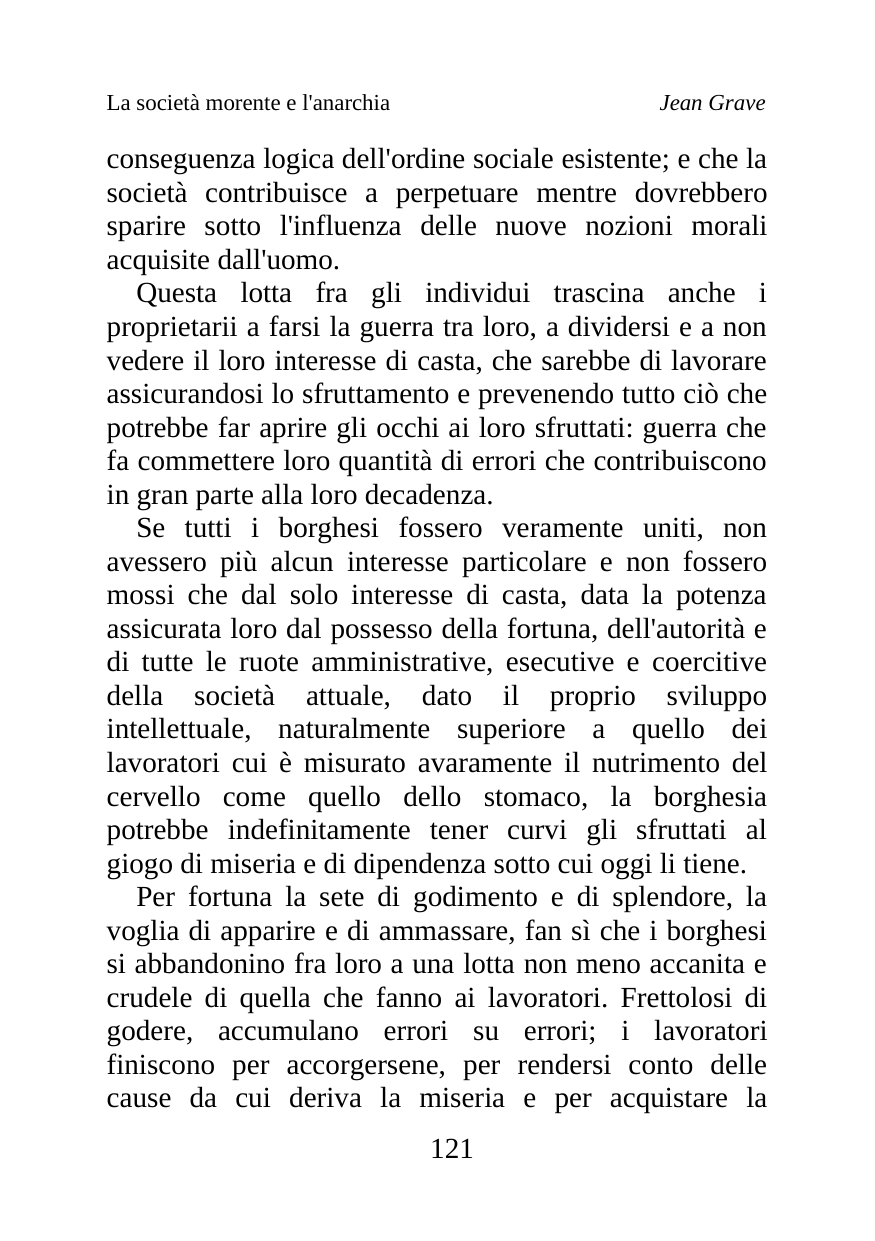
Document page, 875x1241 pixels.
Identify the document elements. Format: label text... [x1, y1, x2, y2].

text conseguenza logica dell'ordine sociale esistente; e che la società contribuisce a perpetuare mentre dovrebbero sparire sotto l'influenza delle nuove nozioni morali acquisite dall'uomo. [106, 141, 768, 276]
text Questa lotta fra gli individui trascina anche i proprietarii a farsi la guerra tra loro, a dividersi e a non vedere il loro interesse di casta, che sarebbe di lavorare assicurandosi lo sfruttamento e prevenendo tutto ciò che potrebbe far aprire gli occhi ai loro sfruttati: guerra che fa commettere loro quantità di errori che contribuiscono in gran parte alla loro decadenza. [106, 276, 768, 510]
text Se tutti i borghesi fossero veramente uniti, non avessero più alcun interesse particolare e non fossero mossi che dal solo interesse di casta, data la potenza assicurata loro dal possesso della fortuna, dell'autorità e di tutte le ruote amministrative, esecutive e coercitive della società attuale, dato il proprio sviluppo intellettuale, naturalmente superiore a quello dei lavoratori cui è misurato avaramente il nutrimento del cervello come quello dello stomaco, la borghesia potrebbe indefinitamente tener curvi gli sfruttati al giogo di miseria e di dipendenza sotto cui oggi li tiene. [106, 510, 768, 879]
text Per fortuna la sete di godimento e di splendore, la voglia di apparire e di ammassare, fan sì che i borghesi si abbandonino fra loro a una lotta non meno accanita e crudele di quella che fanno ai lavoratori. Frettolosi di godere, accumulano errori su errori; i lavoratori finiscono per accorgersene, per rendersi conto delle cause da cui deriva la miseria e per acquistare la [106, 879, 768, 1114]
